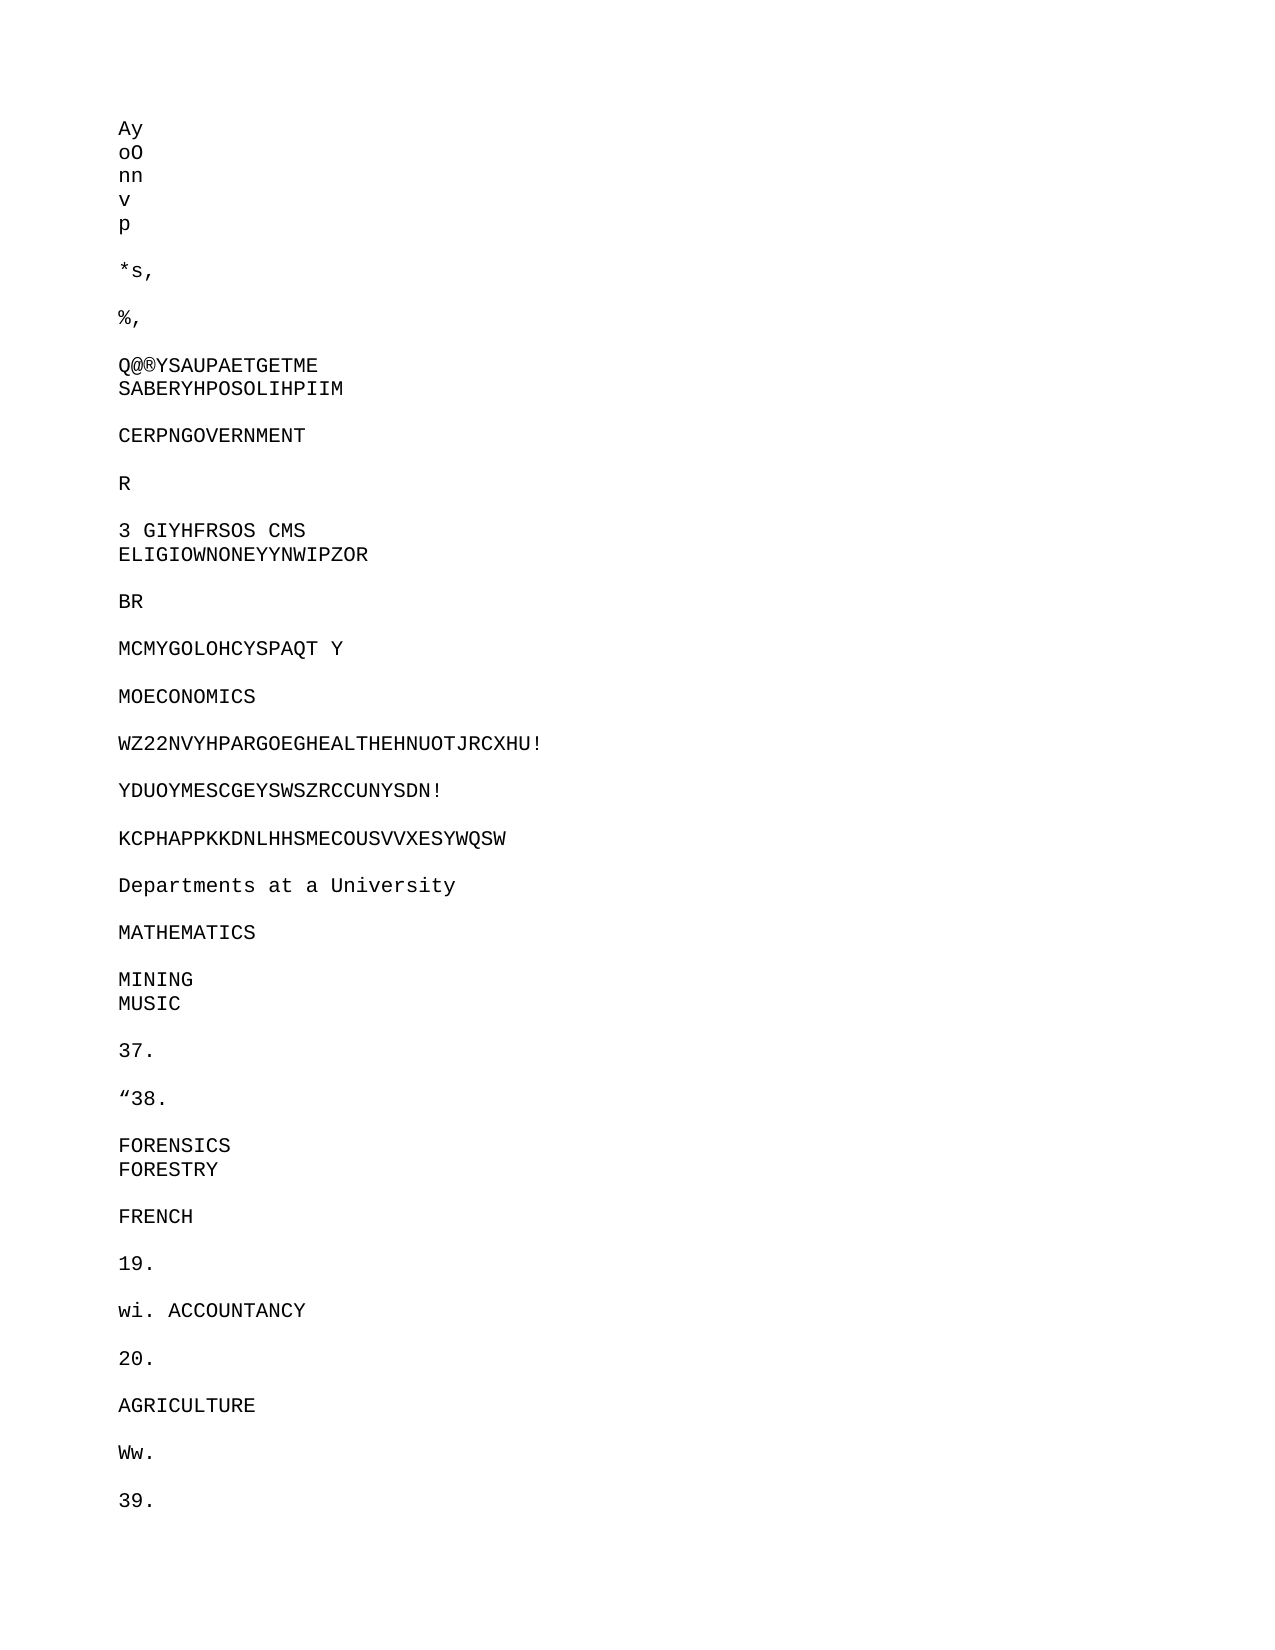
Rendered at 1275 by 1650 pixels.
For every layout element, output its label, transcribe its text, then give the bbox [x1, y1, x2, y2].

text MUSIC [118, 993, 1157, 1017]
text nn [118, 165, 1157, 189]
text “38. [118, 1088, 1157, 1111]
text SABERYHPOSOLIHPIIM [118, 378, 1157, 402]
text BR [118, 591, 1157, 615]
text 20. [118, 1348, 1157, 1371]
text MOECONOMICS [118, 686, 1157, 709]
text MATHEMATICS [118, 922, 1157, 946]
text %, [118, 307, 1157, 331]
text FRENCH [118, 1206, 1157, 1229]
text MCMYGOLOHCYSPAQT Y [118, 638, 1157, 662]
text R [118, 473, 1157, 496]
text Q@®YSAUPAETGETME [118, 354, 1157, 378]
text Departments at a University [118, 875, 1157, 898]
text Ay [118, 118, 1157, 142]
text FORESTRY [118, 1158, 1157, 1182]
text 37. [118, 1040, 1157, 1064]
text YDUOYMESCGEYSWSZRCCUNYSDN! [118, 780, 1157, 804]
text v [118, 189, 1157, 213]
text KCPHAPPKKDNLHHSMECOUSVVXESYWQSW [118, 827, 1157, 851]
text CERPNGOVERNMENT [118, 426, 1157, 449]
text ELIGIOWNONEYYNWIPZOR [118, 544, 1157, 567]
text MINING [118, 969, 1157, 993]
text 19. [118, 1253, 1157, 1277]
text wi. ACCOUNTANCY [118, 1300, 1157, 1324]
text oO [118, 142, 1157, 165]
text 3 GIYHFRSOS CMS [118, 520, 1157, 544]
text FORENSICS [118, 1135, 1157, 1158]
text Ww. [118, 1442, 1157, 1466]
text WZ22NVYHPARGOEGHEALTHEHNUOTJRCXHU! [118, 733, 1157, 757]
text 39. [118, 1489, 1157, 1513]
text p [118, 213, 1157, 236]
text AGRICULTURE [118, 1395, 1157, 1419]
text *s, [118, 260, 1157, 284]
